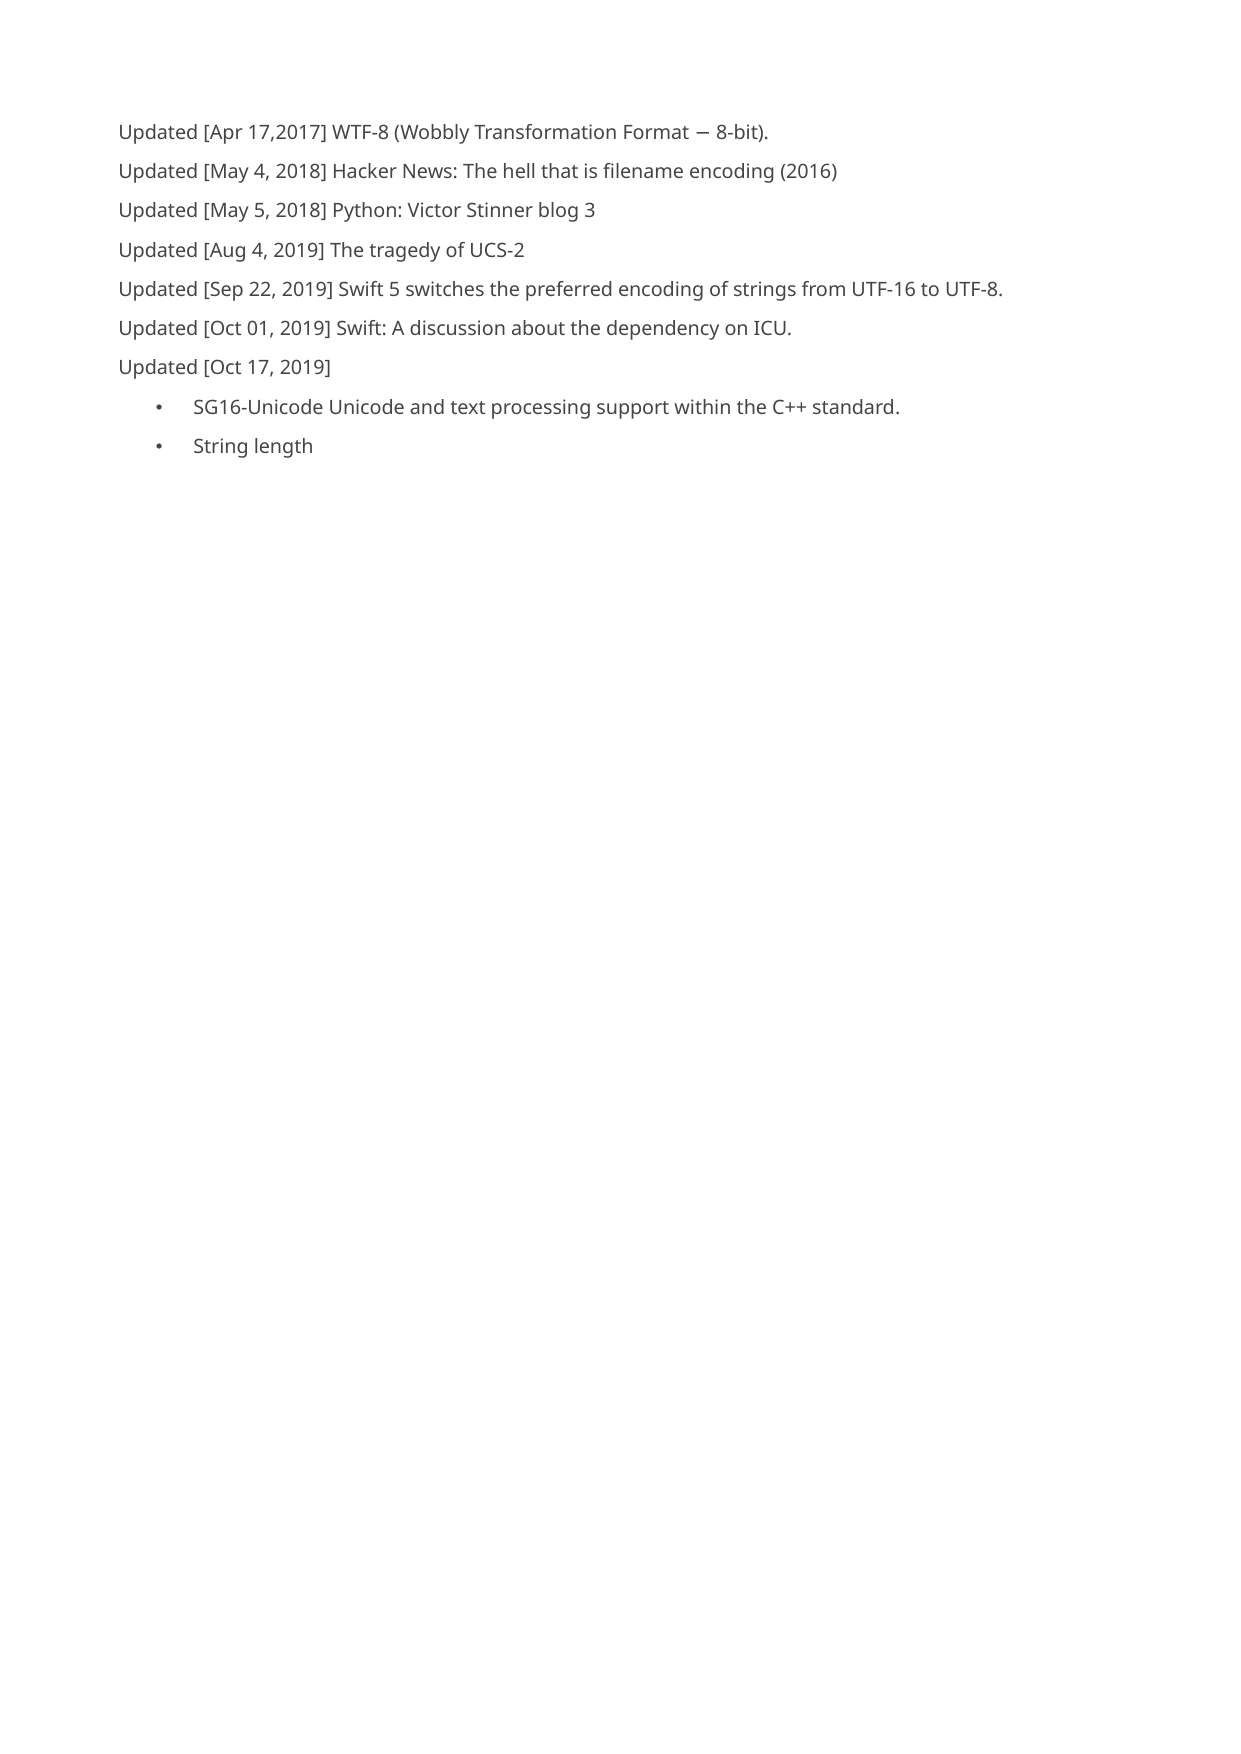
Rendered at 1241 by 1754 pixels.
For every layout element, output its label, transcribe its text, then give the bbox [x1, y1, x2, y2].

text Updated [Oct 01, 2019] Swift: A discussion about the dependency on ICU. [118, 314, 1122, 341]
text Updated [Oct 17, 2019] [118, 354, 1122, 381]
text Updated [May 4, 2018] Hacker News: The hell that is filename encoding (2016) [118, 157, 1122, 184]
text Updated [Apr 17,2017] WTF-8 (Wobbly Transformation Format − 8-bit). [118, 118, 1122, 145]
list String length [156, 432, 1122, 459]
text Updated [Aug 4, 2019] The tragedy of UCS-2 [118, 236, 1122, 263]
text Updated [May 5, 2018] Python: Victor Stinner blog 3 [118, 197, 1122, 223]
text Updated [Sep 22, 2019] Swift 5 switches the preferred encoding of strings from UTF-16 to UTF-8. [118, 275, 1122, 302]
list SG16-Unicode Unicode and text processing support within the C++ standard. [156, 393, 1122, 420]
